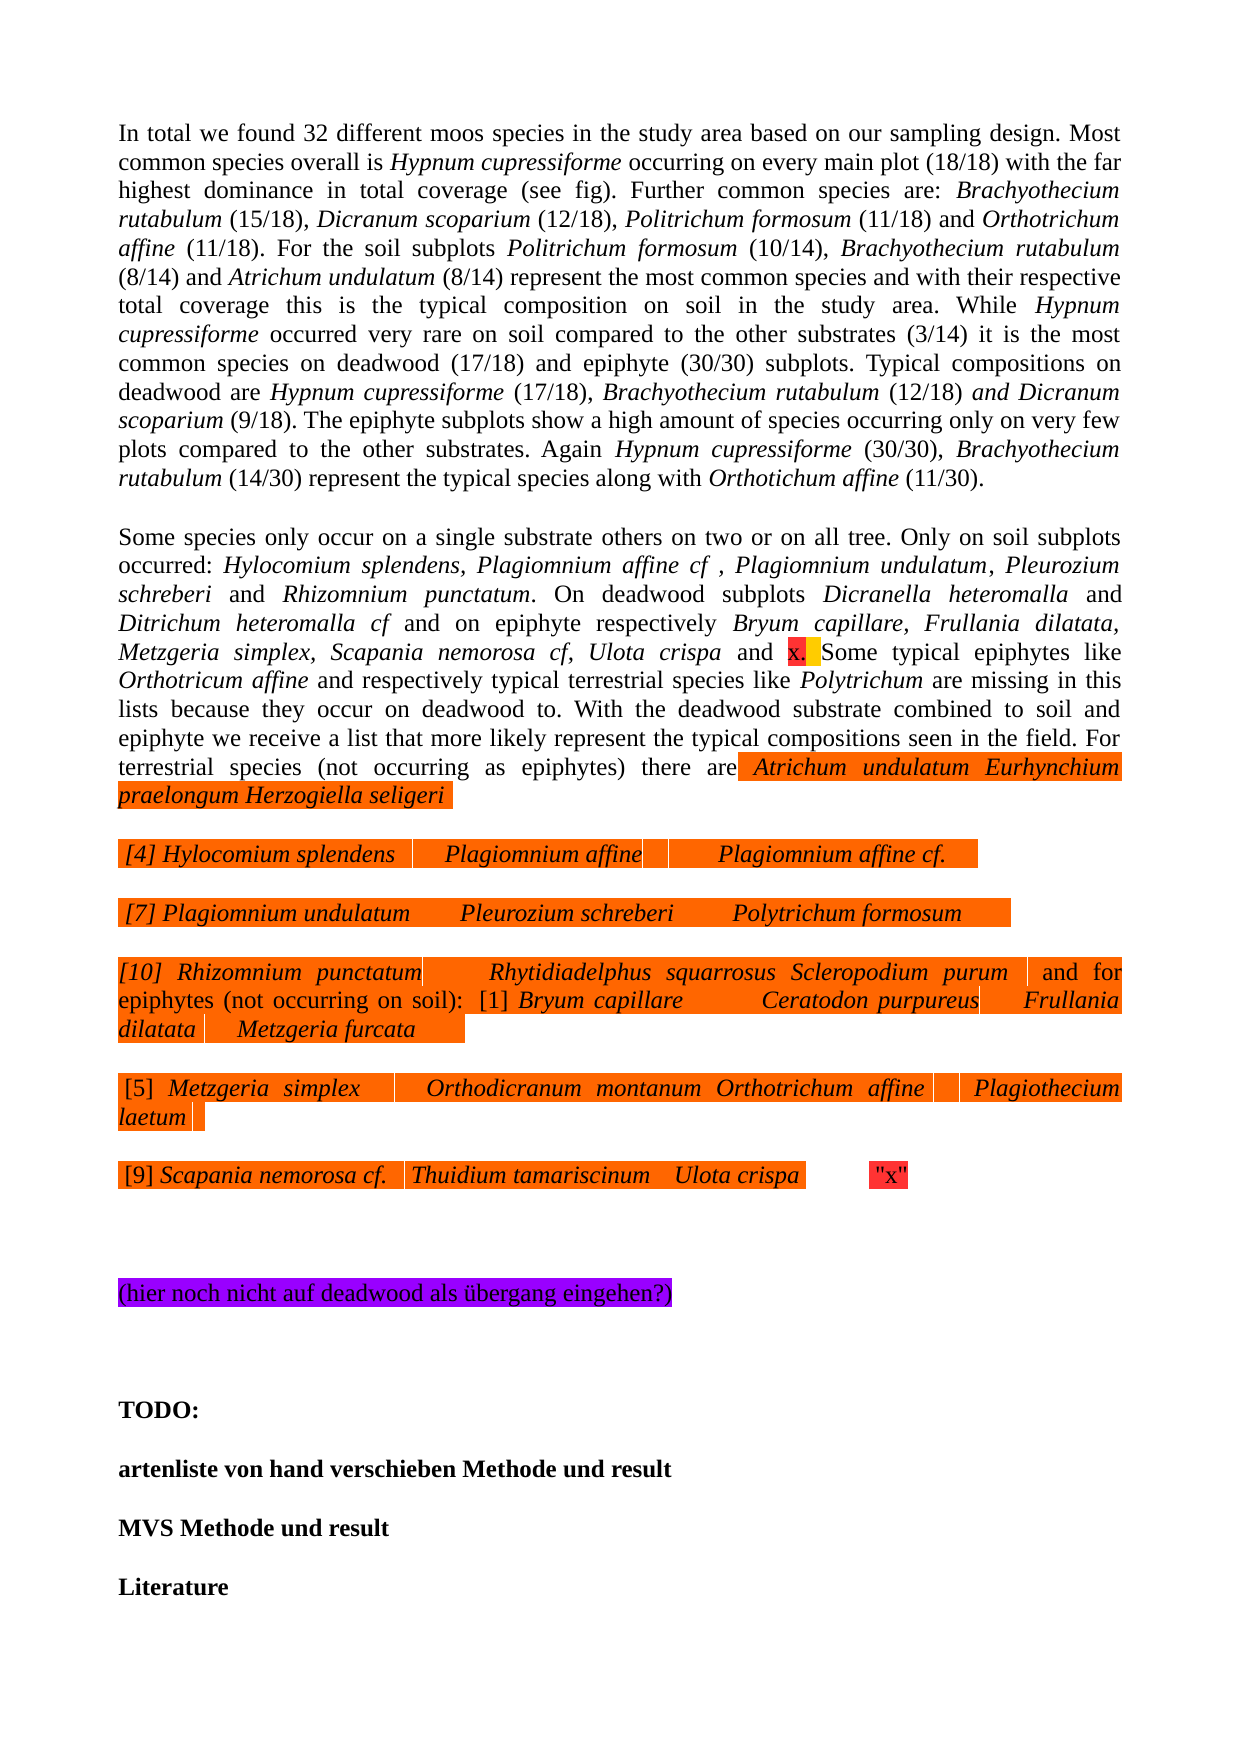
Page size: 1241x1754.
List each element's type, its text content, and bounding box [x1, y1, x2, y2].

text In total we found 32 different moos species in the study area based on our sampling design. Most common species overall is Hypnum cupressiforme occurring on every main plot (18/18) with the far highest dominance in total coverage (see fig). Further common species are: Brachyothecium rutabulum (15/18), Dicranum scoparium (12/18), Politrichum formosum (11/18) and Orthotrichum affine (11/18). For the soil subplots Politrichum formosum (10/14), Brachyothecium rutabulum (8/14) and Atrichum undulatum (8/14) represent the most common species and with their respective total coverage this is the typical composition on soil in the study area. While Hypnum cupressiforme occurred very rare on soil compared to the other substrates (3/14) it is the most common species on deadwood (17/18) and epiphyte (30/30) subplots. Typical compositions on deadwood are Hypnum cupressiforme (17/18), Brachyothecium rutabulum (12/18) and Dicranum scoparium (9/18). The epiphyte subplots show a high amount of species occurring only on very few plots compared to the other substrates. Again Hypnum cupressiforme (30/30), Brachyothecium rutabulum (14/30) represent the typical species along with Orthotichum affine (11/30). [118, 118, 1122, 492]
text artenliste von hand verschieben Methode und result [118, 1454, 1122, 1483]
text MVS Methode und result [118, 1513, 1122, 1542]
text [9] Scapania nemorosa cf. Thuidium tamariscinum Ulota crispa "x" [118, 1161, 1122, 1189]
text TODO: [118, 1396, 1122, 1424]
text (hier noch nicht auf deadwood als übergang eingehen?) [118, 1278, 1122, 1307]
text [7] Plagiomnium undulatum Pleurozium schreberi Polytrichum formosum [118, 898, 1122, 927]
text Literature [118, 1572, 1122, 1601]
text [10] Rhizomnium punctatum Rhytidiadelphus squarrosus Scleropodium purum and for epiphytes (not occurring on soil): [1] Bryum capillare Ceratodon purpureus Frullania dilatata Metzgeria furcata [118, 957, 1122, 1043]
text [5] Metzgeria simplex Orthodicranum montanum Orthotrichum affine Plagiothecium laetum [118, 1073, 1122, 1131]
text [4] Hylocomium splendens Plagiomnium affine Plagiomnium affine cf. [118, 839, 1122, 868]
text Some species only occur on a single substrate others on two or on all tree. Only on soil subplots occurred: Hylocomium splendens, Plagiomnium affine cf , Plagiomnium undulatum, Pleurozium schreberi and Rhizomnium punctatum. On deadwood subplots Dicranella heteromalla and Ditrichum heteromalla cf and on epiphyte respectively Bryum capillare, Frullania dilatata, Metzgeria simplex, Scapania nemorosa cf, Ulota crispa and x. Some typical epiphytes like Orthotricum affine and respectively typical terrestrial species like Polytrichum are missing in this lists because they occur on deadwood to. With the deadwood substrate combined to soil and epiphyte we receive a list that more likely represent the typical compositions seen in the field. For terrestrial species (not occurring as epiphytes) there are Atrichum undulatum Eurhynchium praelongum Herzogiella seligeri [118, 522, 1122, 809]
